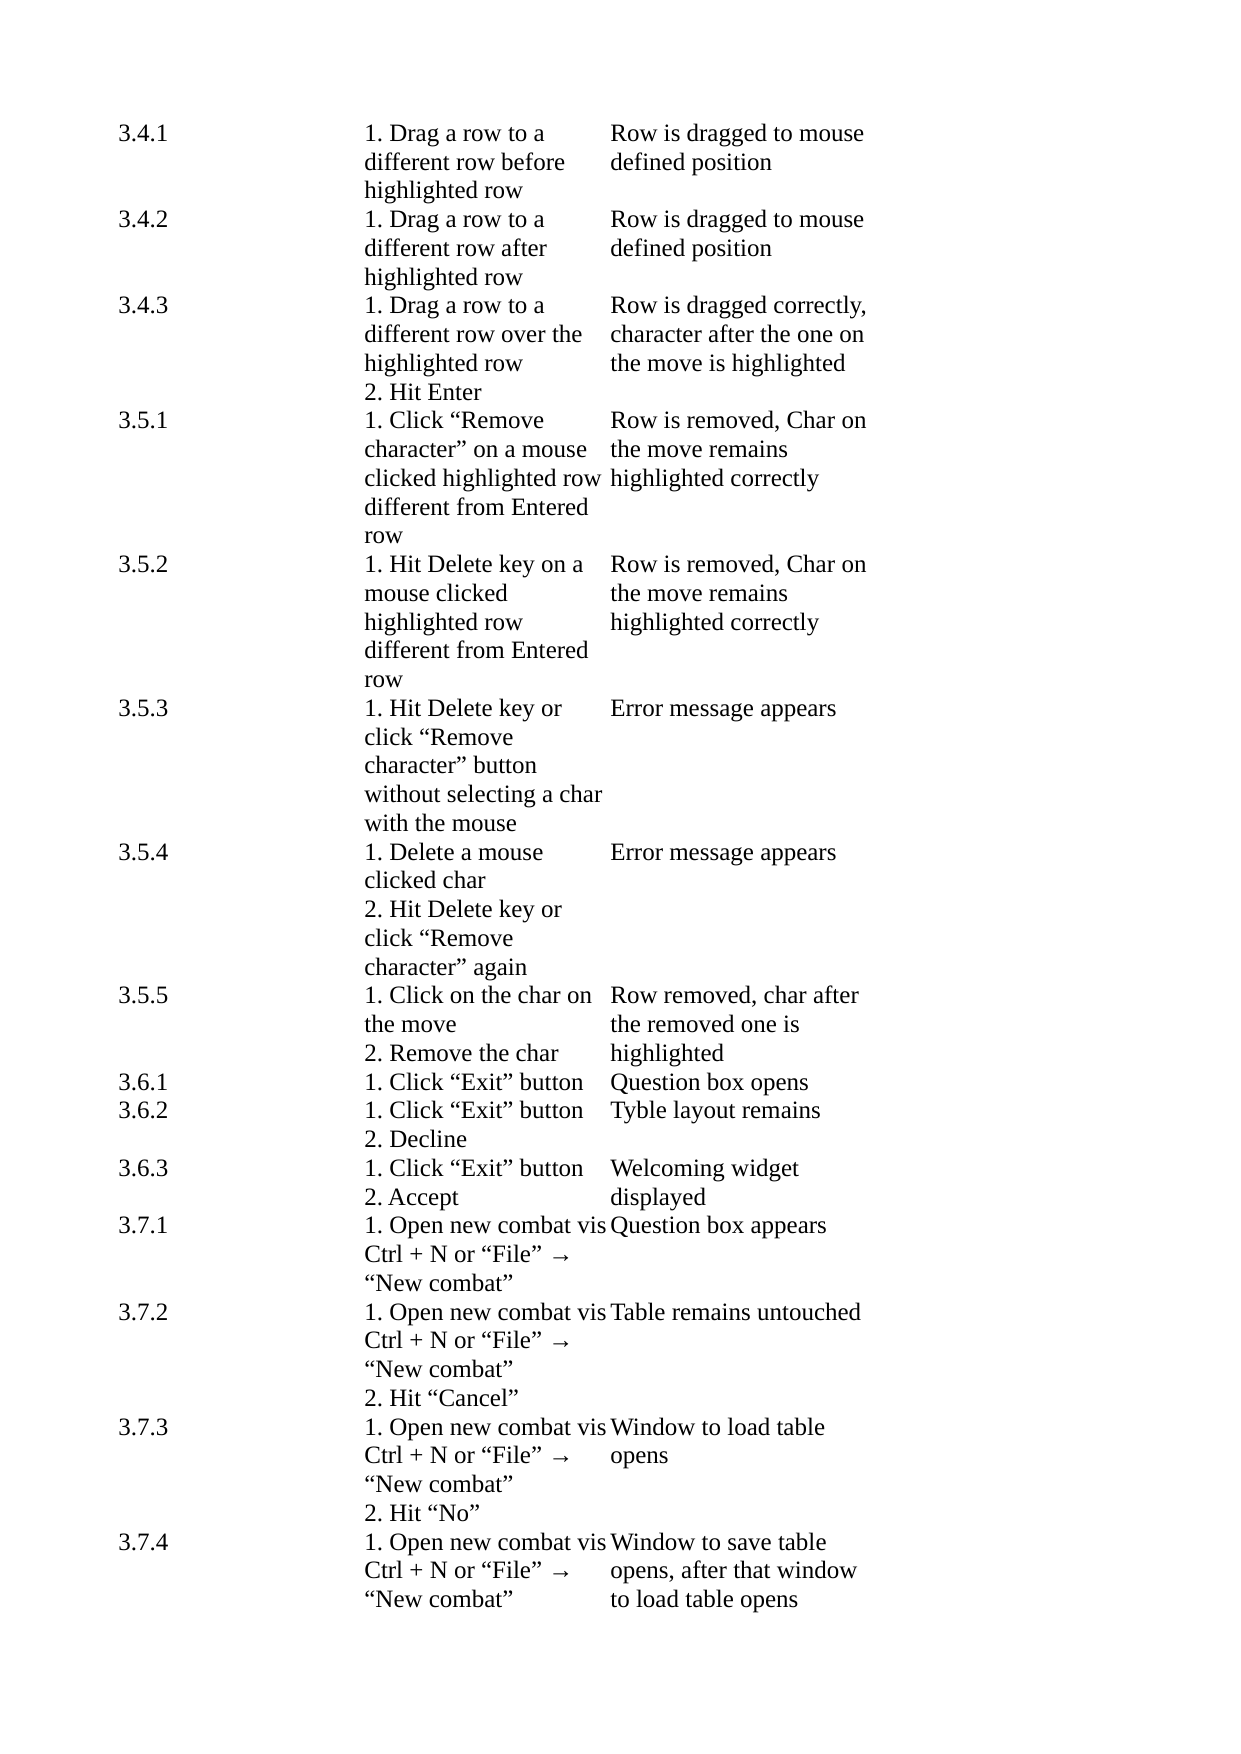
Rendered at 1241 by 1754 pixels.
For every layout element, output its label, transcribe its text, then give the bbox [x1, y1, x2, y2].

table_cell Error message appears [610, 693, 876, 837]
table_cell 3.6.1 [118, 1067, 364, 1096]
table_cell 1. Open new combat vis Ctrl + N or “File” → “New combat” [364, 1211, 610, 1297]
table_cell 3.6.2 [118, 1096, 364, 1153]
table_cell 3.5.1 [118, 406, 364, 549]
table_cell 1. Drag a row to a different row after highlighted row [364, 204, 610, 291]
table_cell Window to load table opens [610, 1412, 876, 1527]
table_cell [876, 204, 1122, 291]
table_cell Row removed, char after the removed one is highlighted [610, 981, 876, 1067]
table_cell Row is removed, Char on the move remains highlighted correctly [610, 406, 876, 549]
table_cell 3.4.1 [118, 118, 364, 204]
table_cell [876, 1153, 1122, 1211]
table_cell 1. Drag a row to a different row over the highlighted row 2. Hit Enter [364, 291, 610, 406]
table_cell [876, 406, 1122, 549]
table_cell Question box opens [610, 1067, 876, 1096]
table_cell 3.5.2 [118, 549, 364, 693]
table_cell 1. Drag a row to a different row before highlighted row [364, 118, 610, 204]
table_cell 1. Delete a mouse clicked char 2. Hit Delete key or click “Remove character” again [364, 837, 610, 981]
table_cell [876, 118, 1122, 204]
table_cell 1. Hit Delete key on a mouse clicked highlighted row different from Entered row [364, 549, 610, 693]
table_cell 3.7.4 [118, 1527, 364, 1613]
table_cell 1. Click “Exit” button 2. Accept [364, 1153, 610, 1211]
table_cell Row is dragged to mouse defined position [610, 204, 876, 291]
table_cell Tyble layout remains [610, 1096, 876, 1153]
table_cell 3.6.3 [118, 1153, 364, 1211]
table_cell [876, 981, 1122, 1067]
table_cell Welcoming widget displayed [610, 1153, 876, 1211]
table_cell Question box appears [610, 1211, 876, 1297]
table_cell 3.7.3 [118, 1412, 364, 1527]
table_cell [876, 1096, 1122, 1153]
table_cell Row is dragged correctly, character after the one on the move is highlighted [610, 291, 876, 406]
table_cell [876, 1067, 1122, 1096]
table_cell 3.7.2 [118, 1297, 364, 1412]
table_cell [876, 291, 1122, 406]
table_cell [876, 1412, 1122, 1527]
table_cell Error message appears [610, 837, 876, 981]
table_cell 1. Open new combat vis Ctrl + N or “File” → “New combat” [364, 1527, 610, 1613]
table_cell [876, 1297, 1122, 1412]
table_cell [876, 549, 1122, 693]
table_cell Row is removed, Char on the move remains highlighted correctly [610, 549, 876, 693]
table_cell [876, 1527, 1122, 1613]
table_cell [876, 1211, 1122, 1297]
table_cell Window to save table opens, after that window to load table opens [610, 1527, 876, 1613]
table_cell 1. Hit Delete key or click “Remove character” button without selecting a char with the mouse [364, 693, 610, 837]
table_cell [876, 693, 1122, 837]
table_cell 1. Click “Remove character” on a mouse clicked highlighted row different from Entered row [364, 406, 610, 549]
table_cell [876, 837, 1122, 981]
table_cell Table remains untouched [610, 1297, 876, 1412]
table_cell 3.5.4 [118, 837, 364, 981]
table_cell 1. Open new combat vis Ctrl + N or “File” → “New combat” 2. Hit “Cancel” [364, 1297, 610, 1412]
table_cell 1. Click “Exit” button [364, 1067, 610, 1096]
table_cell 1. Click “Exit” button 2. Decline [364, 1096, 610, 1153]
table_cell 3.4.3 [118, 291, 364, 406]
table_cell 1. Click on the char on the move 2. Remove the char [364, 981, 610, 1067]
table_cell 3.5.3 [118, 693, 364, 837]
table_cell 1. Open new combat vis Ctrl + N or “File” → “New combat” 2. Hit “No” [364, 1412, 610, 1527]
table_cell 3.7.1 [118, 1211, 364, 1297]
table_cell 3.4.2 [118, 204, 364, 291]
table_cell Row is dragged to mouse defined position [610, 118, 876, 204]
table_cell 3.5.5 [118, 981, 364, 1067]
